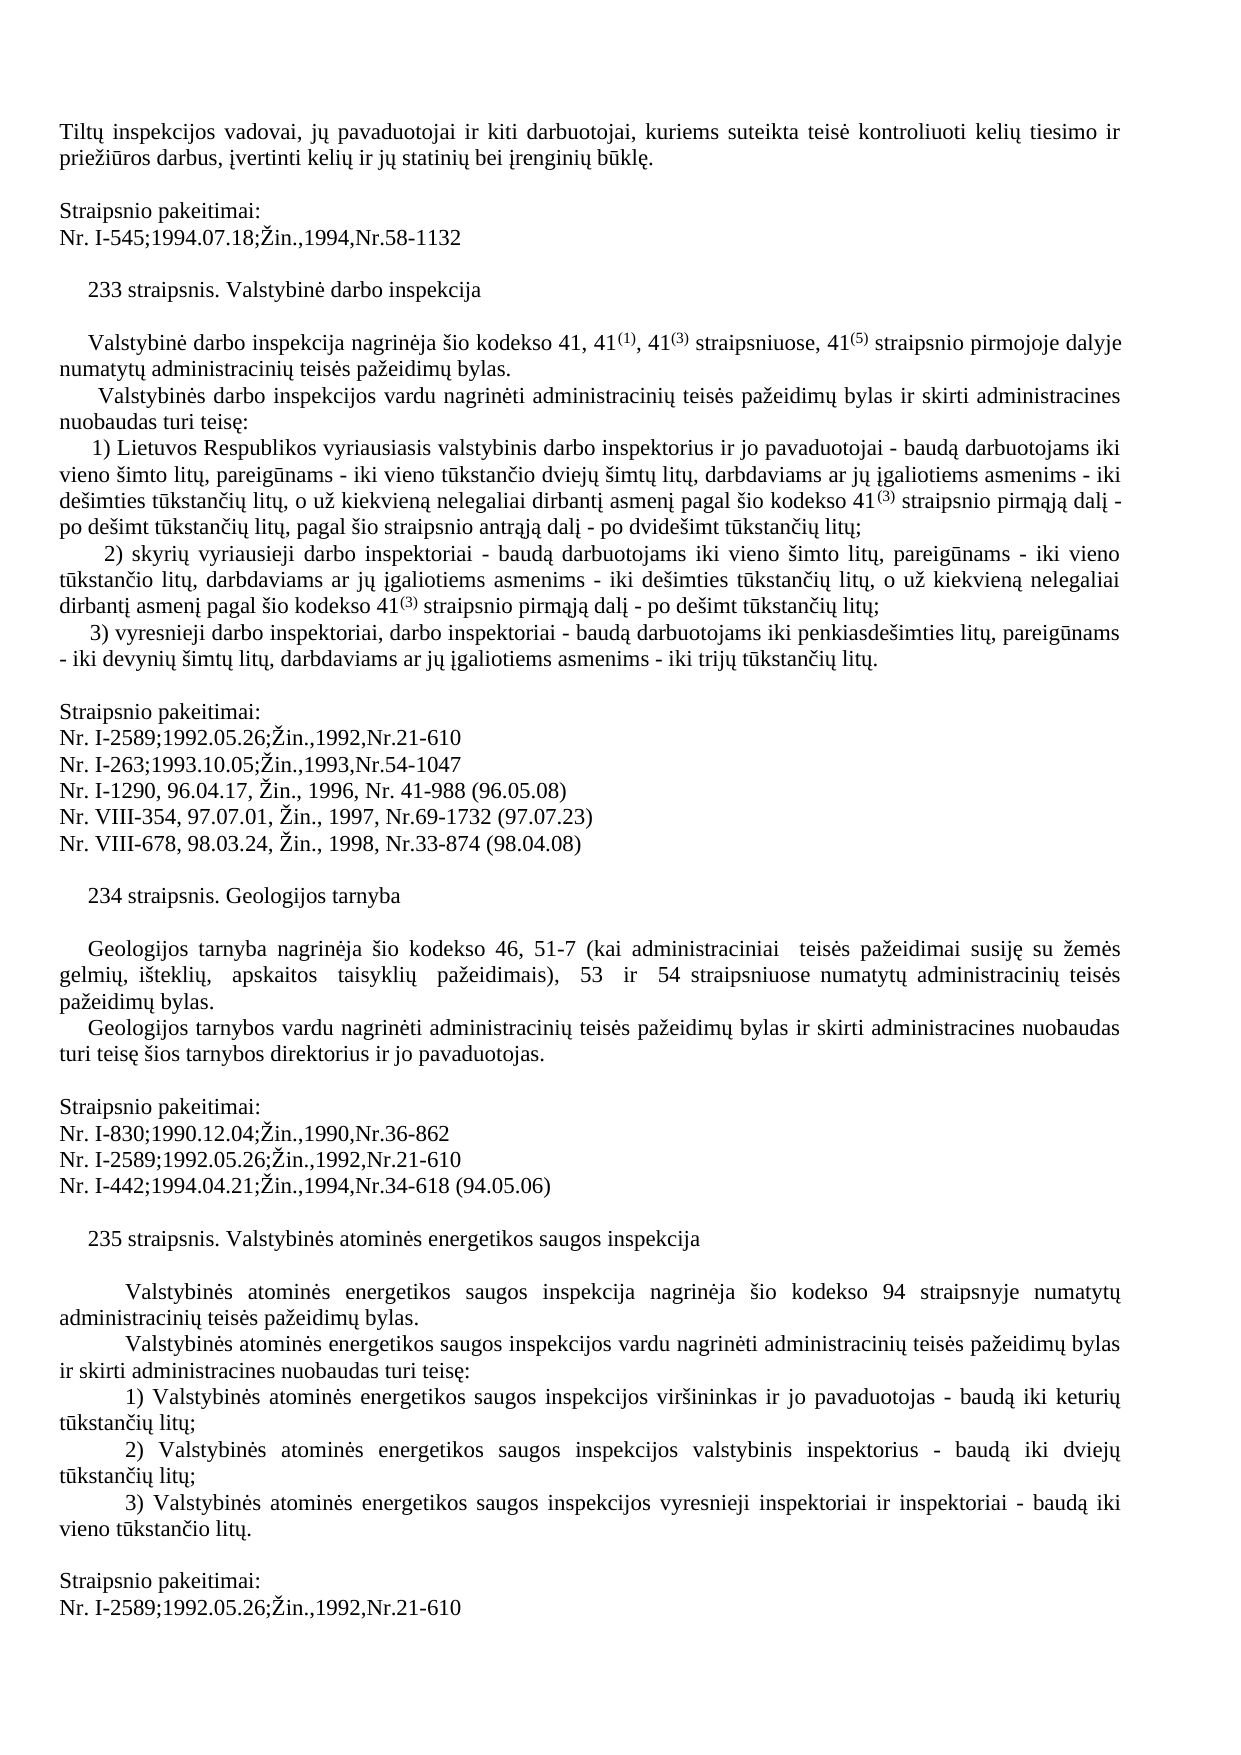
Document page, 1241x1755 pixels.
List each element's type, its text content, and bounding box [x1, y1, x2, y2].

text 235 straipsnis. Valstybinės atominės energetikos saugos inspekcija [59, 1225, 1122, 1251]
text Nr. VIII-678, 98.03.24, Žin., 1998, Nr.33-874 (98.04.08) [59, 830, 1122, 856]
text Valstybinės atominės energetikos saugos inspekcijos vardu nagrinėti administracinių teisės pažeidimų bylas ir skirti administracines nuobaudas turi teisę: [59, 1330, 1122, 1383]
text Nr. I-2589;1992.05.26;Žin.,1992,Nr.21-610 [59, 1146, 1122, 1172]
text 233 straipsnis. Valstybinė darbo inspekcija [59, 276, 1122, 303]
text 234 straipsnis. Geologijos tarnyba [59, 882, 1122, 909]
text Nr. I-545;1994.07.18;Žin.,1994,Nr.58-1132 [59, 223, 1122, 250]
text Straipsnio pakeitimai: [59, 698, 1122, 724]
text Nr. I-442;1994.04.21;Žin.,1994,Nr.34-618 (94.05.06) [59, 1172, 1122, 1199]
text Nr. VIII-354, 97.07.01, Žin., 1997, Nr.69-1732 (97.07.23) [59, 803, 1122, 830]
text 1) Lietuvos Respublikos vyriausiasis valstybinis darbo inspektorius ir jo pavaduotojai - baudą darbuotojams iki vieno šimto litų, pareigūnams - iki vieno tūkstančio dviejų šimtų litų, darbdaviams ar jų įgaliotiems asmenims - iki dešimties tūkstančių litų, o už kiekvieną nelegaliai dirbantį asmenį pagal šio kodekso 41(3) straipsnio pirmąją dalį - po dešimt tūkstančių litų, pagal šio straipsnio antrąją dalį - po dvidešimt tūkstančių litų; [59, 434, 1122, 540]
text 2) Valstybinės atominės energetikos saugos inspekcijos valstybinis inspektorius - baudą iki dviejų tūkstančių litų; [59, 1436, 1122, 1488]
text Valstybinės darbo inspekcijos vardu nagrinėti administracinių teisės pažeidimų bylas ir skirti administracines nuobaudas turi teisę: [59, 382, 1122, 434]
text Nr. I-1290, 96.04.17, Žin., 1996, Nr. 41-988 (96.05.08) [59, 777, 1122, 803]
text Valstybinės atominės energetikos saugos inspekcija nagrinėja šio kodekso 94 straipsnyje numatytų administracinių teisės pažeidimų bylas. [59, 1278, 1122, 1330]
text Straipsnio pakeitimai: [59, 1568, 1122, 1594]
text Tiltų inspekcijos vadovai, jų pavaduotojai ir kiti darbuotojai, kuriems suteikta teisė kontroliuoti kelių tiesimo ir priežiūros darbus, įvertinti kelių ir jų statinių bei įrenginių būklę. [59, 118, 1122, 171]
text 2) skyrių vyriausieji darbo inspektoriai - baudą darbuotojams iki vieno šimto litų, pareigūnams - iki vieno tūkstančio litų, darbdaviams ar jų įgaliotiems asmenims - iki dešimties tūkstančių litų, o už kiekvieną nelegaliai dirbantį asmenį pagal šio kodekso 41(3) straipsnio pirmąją dalį - po dešimt tūkstančių litų; [59, 540, 1122, 619]
text 3) Valstybinės atominės energetikos saugos inspekcijos vyresnieji inspektoriai ir inspektoriai - baudą iki vieno tūkstančio litų. [59, 1488, 1122, 1541]
text Valstybinė darbo inspekcija nagrinėja šio kodekso 41, 41(1), 41(3) straipsniuose, 41(5) straipsnio pirmojoje dalyje numatytų administracinių teisės pažeidimų bylas. [59, 329, 1122, 382]
text Nr. I-2589;1992.05.26;Žin.,1992,Nr.21-610 [59, 1594, 1122, 1620]
text Nr. I-2589;1992.05.26;Žin.,1992,Nr.21-610 [59, 724, 1122, 751]
text Straipsnio pakeitimai: [59, 197, 1122, 223]
text Nr. I-263;1993.10.05;Žin.,1993,Nr.54-1047 [59, 751, 1122, 777]
text Nr. I-830;1990.12.04;Žin.,1990,Nr.36-862 [59, 1119, 1122, 1146]
text 3) vyresnieji darbo inspektoriai, darbo inspektoriai - baudą darbuotojams iki penkiasdešimties litų, pareigūnams - iki devynių šimtų litų, darbdaviams ar jų įgaliotiems asmenims - iki trijų tūkstančių litų. [59, 619, 1122, 672]
text Geologijos tarnybos vardu nagrinėti administracinių teisės pažeidimų bylas ir skirti administracines nuobaudas turi teisę šios tarnybos direktorius ir jo pavaduotojas. [59, 1014, 1122, 1067]
text Straipsnio pakeitimai: [59, 1093, 1122, 1119]
text Geologijos tarnyba nagrinėja šio kodekso 46, 51-7 (kai administraciniai teisės pažeidimai susiję su žemės gelmių, išteklių, apskaitos taisyklių pažeidimais), 53 ir 54 straipsniuose numatytų administracinių teisės pažeidimų bylas. [59, 935, 1122, 1014]
text 1) Valstybinės atominės energetikos saugos inspekcijos viršininkas ir jo pavaduotojas - baudą iki keturių tūkstančių litų; [59, 1383, 1122, 1436]
